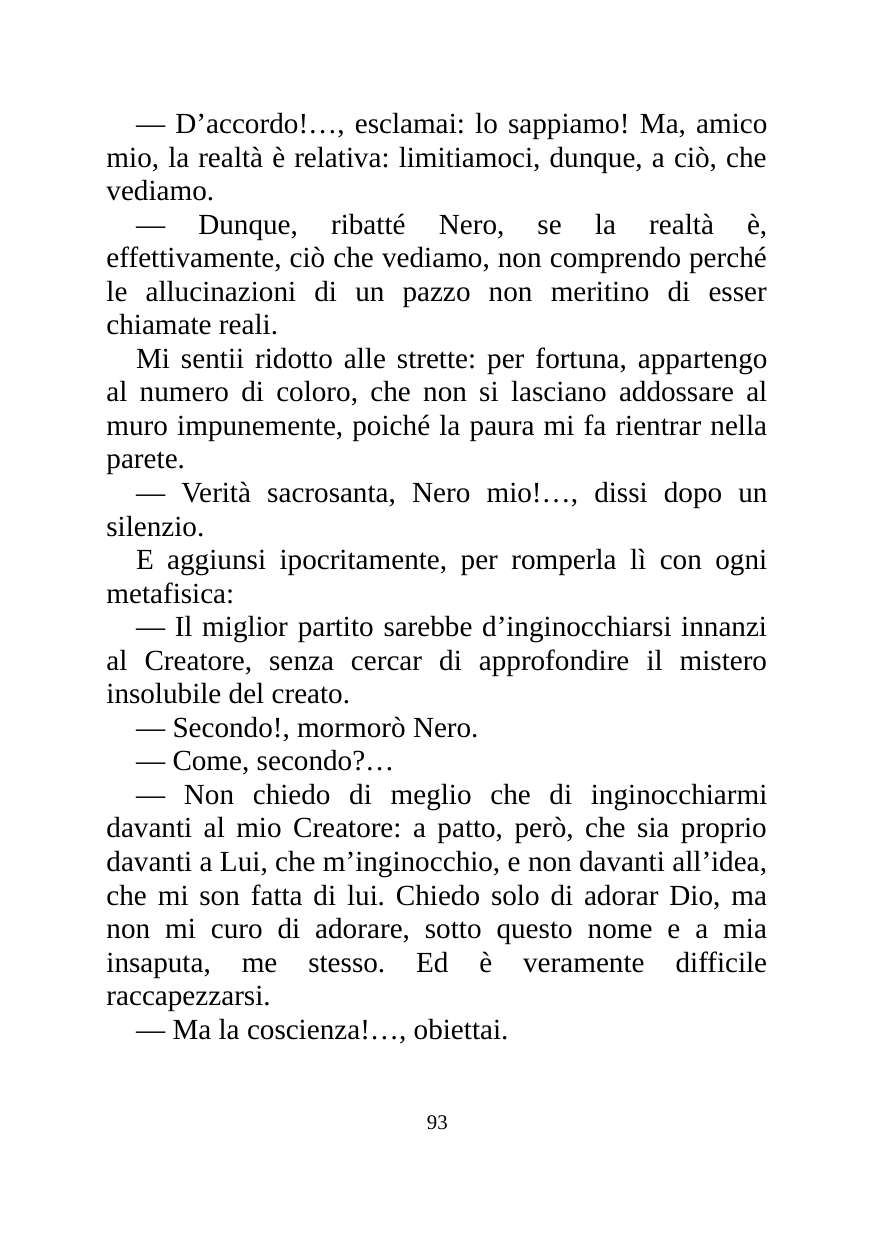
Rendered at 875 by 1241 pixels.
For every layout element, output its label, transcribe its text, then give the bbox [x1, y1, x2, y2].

text — Come, secondo?… [106, 743, 768, 777]
text — Il miglior partito sarebbe d’inginocchiarsi innanzi al Creatore, senza cercar di approfondire il mistero insolubile del creato. [106, 609, 768, 710]
text — Secondo!, mormorò Nero. [106, 710, 768, 743]
text — Ma la coscienza!…, obiettai. [106, 1012, 768, 1045]
text Mi sentii ridotto alle strette: per fortuna, appartengo al numero di coloro, che non si lasciano addossare al muro impunemente, poiché la paura mi fa rientrar nella parete. [106, 341, 768, 475]
text — Dunque, ribatté Nero, se la realtà è, effettivamente, ciò che vediamo, non comprendo perché le allucinazioni di un pazzo non meritino di esser chiamate reali. [106, 207, 768, 341]
text — Non chiedo di meglio che di inginocchiarmi davanti al mio Creatore: a patto, però, che sia proprio davanti a Lui, che m’inginocchio, e non davanti all’idea, che mi son fatta di lui. Chiedo solo di adorar Dio, ma non mi curo di adorare, sotto questo nome e a mia insaputa, me stesso. Ed è veramente difficile raccapezzarsi. [106, 777, 768, 1012]
text — Verità sacrosanta, Nero mio!…, dissi dopo un silenzio. [106, 475, 768, 542]
text E aggiunsi ipocritamente, per romperla lì con ogni metafisica: [106, 542, 768, 609]
text — D’accordo!…, esclamai: lo sappiamo! Ma, amico mio, la realtà è relativa: limitiamoci, dunque, a ciò, che vediamo. [106, 106, 768, 207]
